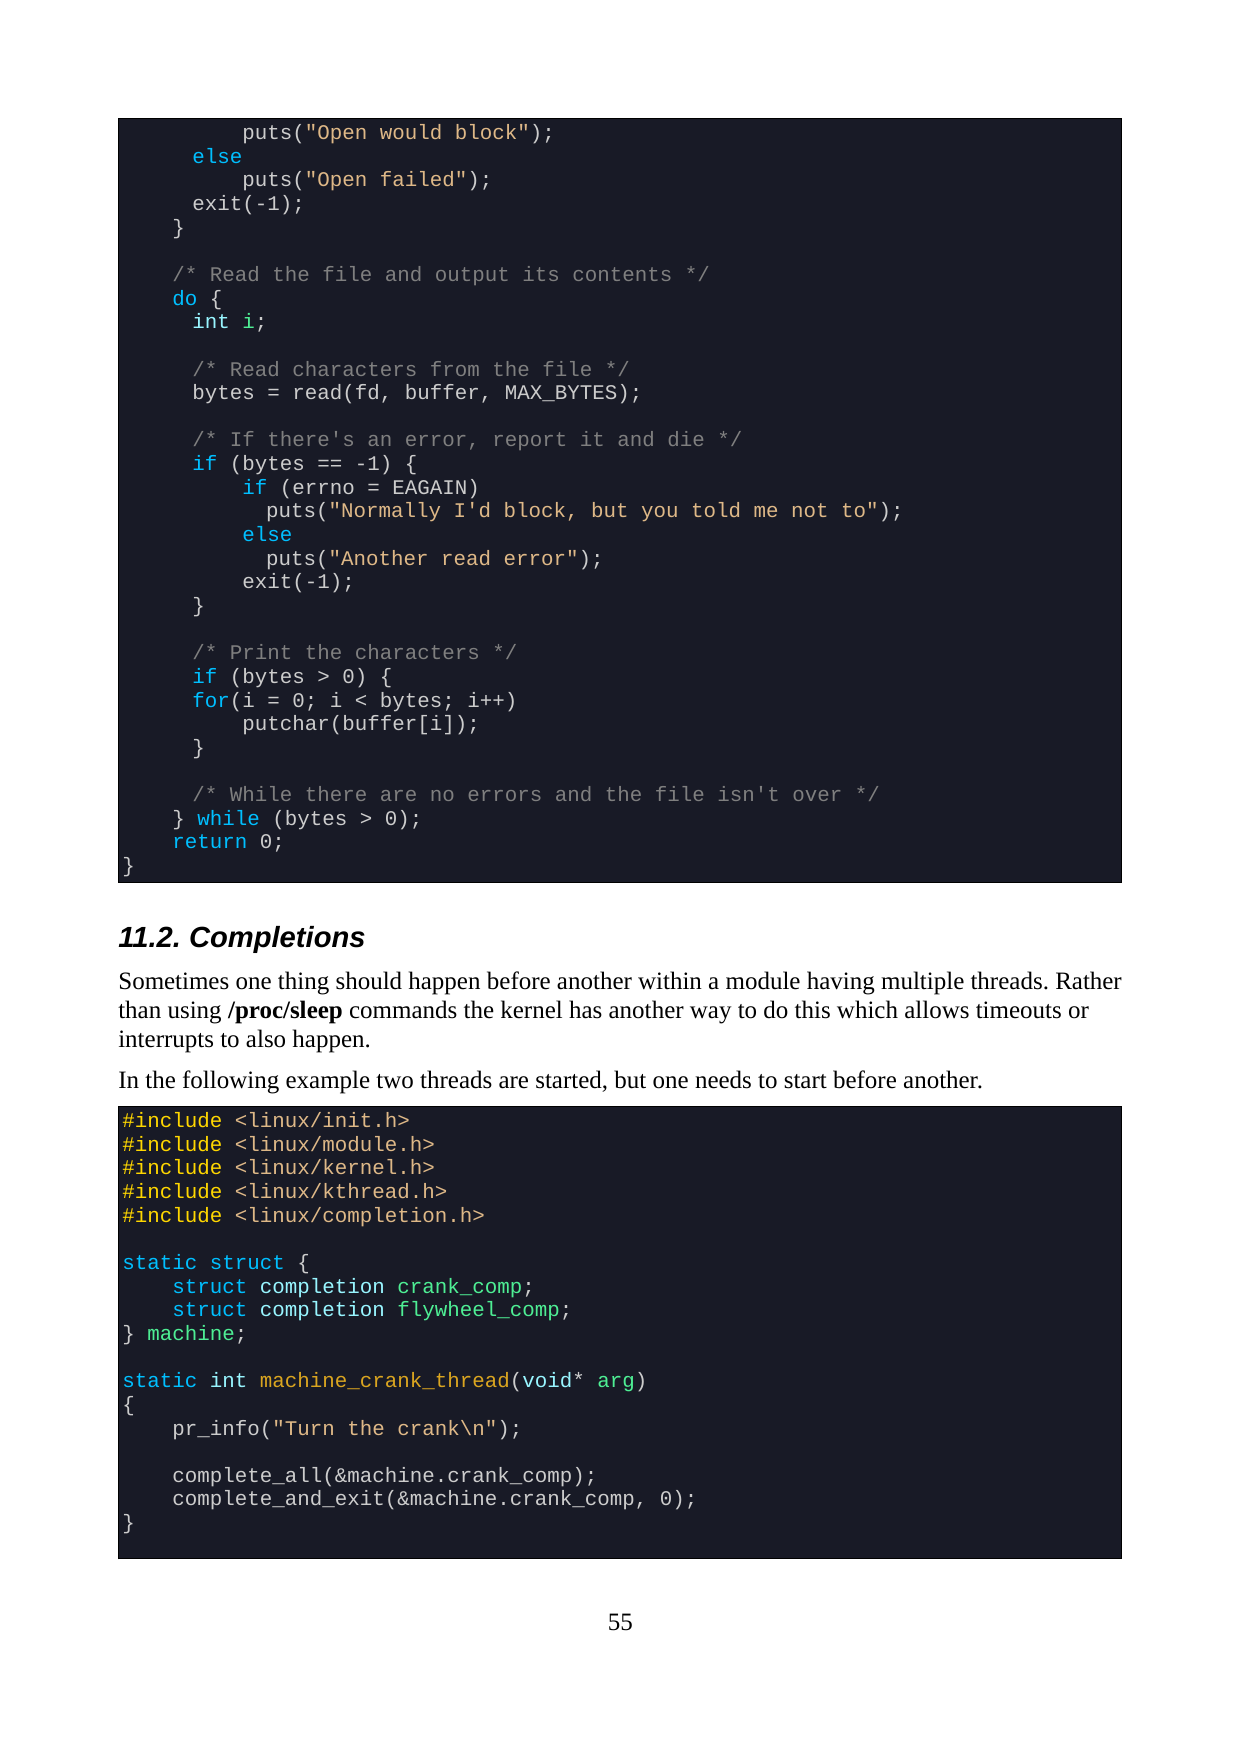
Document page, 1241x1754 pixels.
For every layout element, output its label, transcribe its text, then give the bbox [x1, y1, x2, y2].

text Sometimes one thing should happen before another within a module having multiple threads. Rather than using /proc/sleep commands the kernel has another way to do this which allows timeouts or interrupts to also happen. [118, 966, 1122, 1052]
text else [119, 142, 1121, 165]
text /* Read the file and output its contents */ [119, 260, 1121, 284]
text /* If there's an error, report it and die */ [119, 426, 1121, 449]
text exit(-1); [119, 189, 1121, 213]
text static struct { [119, 1248, 1121, 1272]
text bytes = read(fd, buffer, MAX_BYTES); [119, 378, 1121, 402]
text /* While there are no errors and the file isn't over */ [119, 780, 1121, 804]
text static int machine_crank_thread(void* arg) [119, 1366, 1121, 1390]
text } machine; [119, 1319, 1121, 1343]
text else [119, 520, 1121, 544]
text if (bytes > 0) { [119, 662, 1121, 686]
text #include <linux/init.h> [119, 1107, 1121, 1130]
text exit(-1); [119, 567, 1121, 591]
text } [119, 733, 1121, 757]
text #include <linux/module.h> [119, 1130, 1121, 1153]
text { [119, 1390, 1121, 1413]
text complete_and_exit(&machine.crank_comp, 0); [119, 1484, 1121, 1508]
text #include <linux/kthread.h> [119, 1177, 1121, 1201]
text if (bytes == -1) { [119, 449, 1121, 473]
text struct completion crank_comp; [119, 1272, 1121, 1295]
text } [119, 213, 1121, 236]
text /* Read characters from the file */ [119, 354, 1121, 378]
text #include <linux/completion.h> [119, 1201, 1121, 1224]
text puts("Another read error"); [119, 544, 1121, 567]
text } [119, 591, 1121, 615]
text do { [119, 284, 1121, 307]
text In the following example two threads are started, but one needs to start before another. [118, 1065, 1122, 1094]
text if (errno = EAGAIN) [119, 473, 1121, 496]
text #include <linux/kernel.h> [119, 1153, 1121, 1177]
text puts("Open would block"); [119, 119, 1121, 142]
text pr_info("Turn the crank\n"); [119, 1413, 1121, 1437]
text complete_all(&machine.crank_comp); [119, 1461, 1121, 1484]
subtitle Completions [118, 920, 1122, 954]
text puts("Open failed"); [119, 165, 1121, 189]
text puts("Normally I'd block, but you told me not to"); [119, 496, 1121, 520]
text for(i = 0; i < bytes; i++) [119, 686, 1121, 709]
text } [119, 851, 1121, 882]
text putchar(buffer[i]); [119, 709, 1121, 733]
text return 0; [119, 827, 1121, 851]
text /* Print the characters */ [119, 638, 1121, 662]
text struct completion flywheel_comp; [119, 1295, 1121, 1319]
text } [119, 1508, 1121, 1532]
text } while (bytes > 0); [119, 804, 1121, 827]
text int i; [119, 307, 1121, 331]
